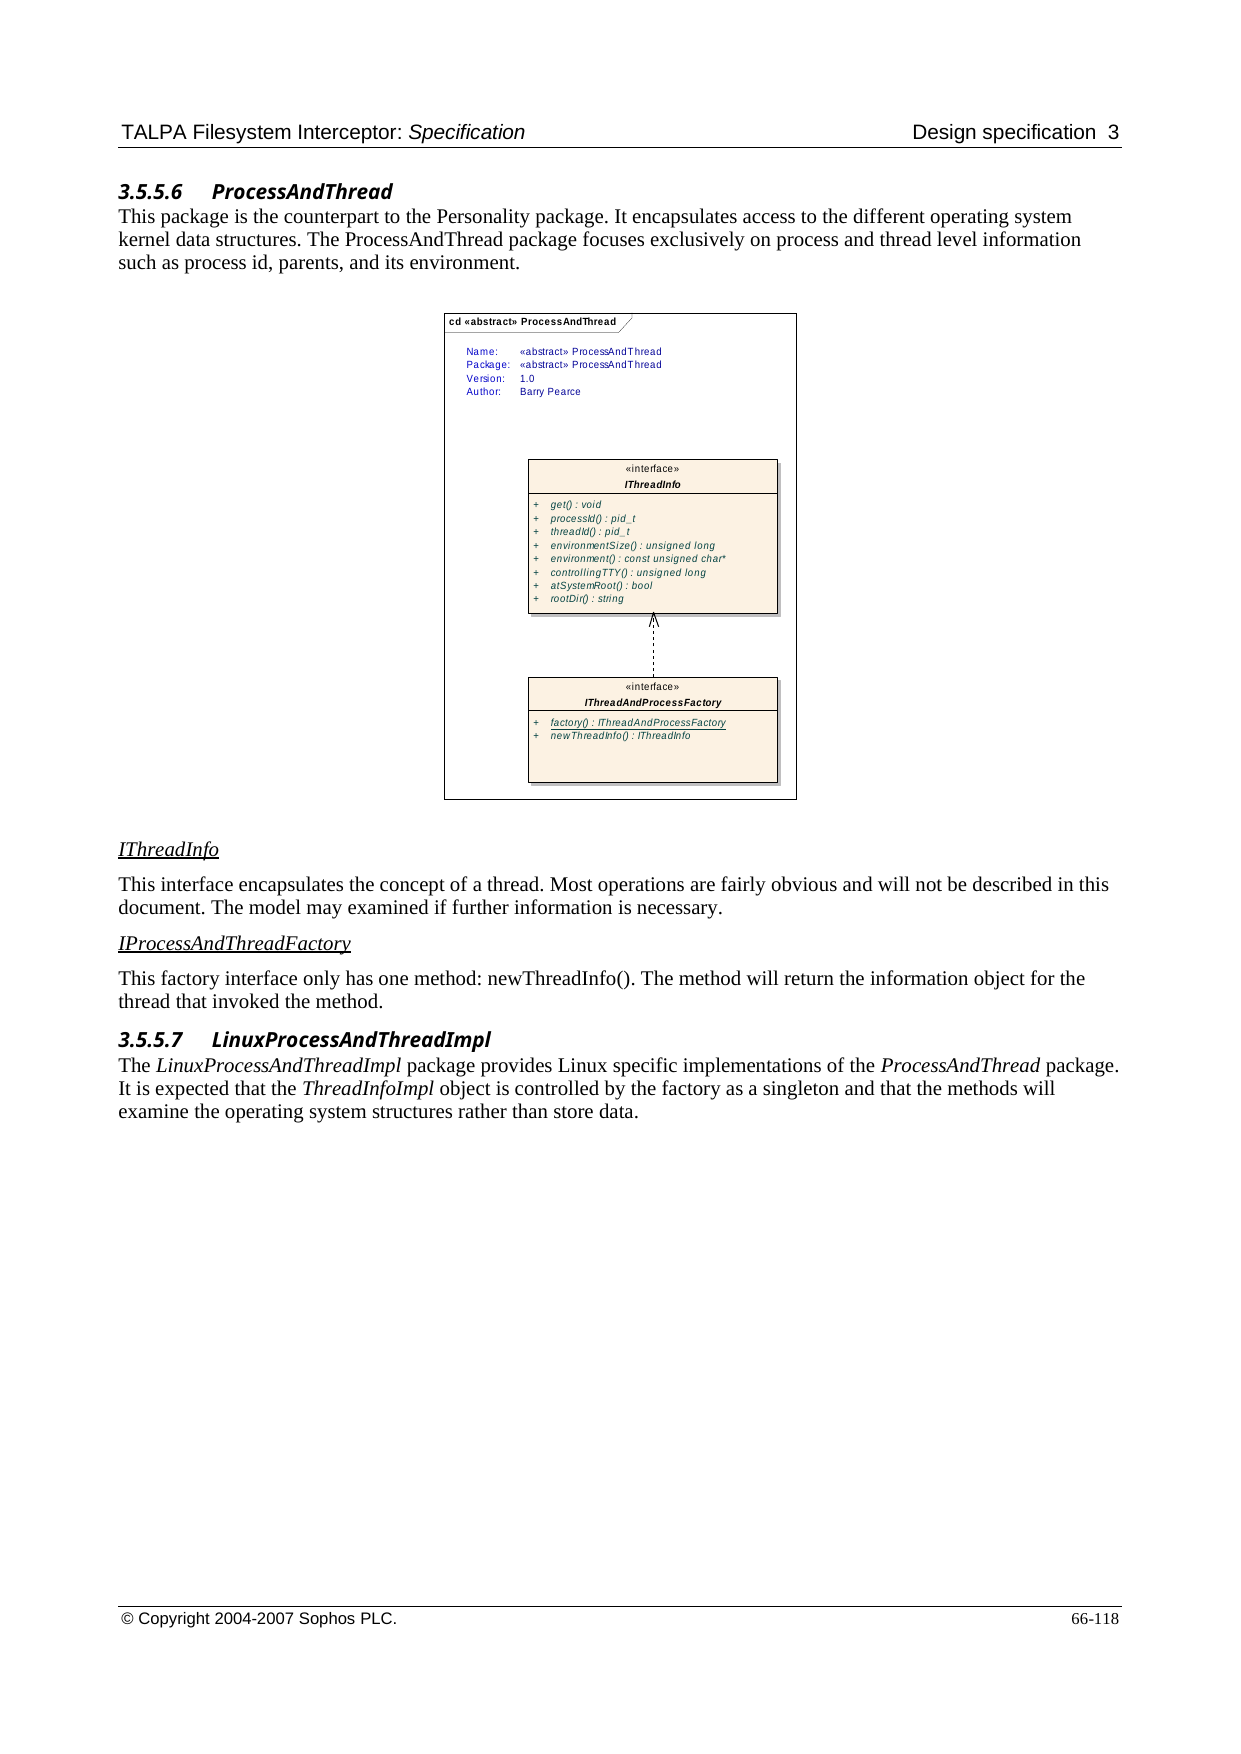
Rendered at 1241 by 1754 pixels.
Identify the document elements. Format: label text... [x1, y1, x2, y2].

text This factory interface only has one method: newThreadInfo(). The method will return the information object for the thread that invoked the method. [118, 967, 1122, 1013]
text This package is the counterpart to the Personality package. It encapsulates access to the different operating system kernel data structures. The ProcessAndThread package focuses exclusively on process and thread level information such as process id, parents, and its environment. [118, 205, 1122, 274]
text The LinuxProcessAndThreadImpl package provides Linux specific implementations of the ProcessAndThread package. It is expected that the ThreadInfoImpl object is controlled by the factory as a singleton and that the methods will examine the operating system structures rather than store data. [118, 1054, 1122, 1123]
subtitle LinuxProcessAndThreadImpl [118, 1026, 1122, 1054]
text This interface encapsulates the concept of a thread. Most operations are fairly obvious and will not be described in this document. The model may examined if further information is necessary. [118, 873, 1122, 919]
text IThreadInfo [118, 837, 1122, 860]
subtitle ProcessAndThread [118, 177, 1122, 205]
text IProcessAndThreadFactory [118, 931, 1122, 954]
